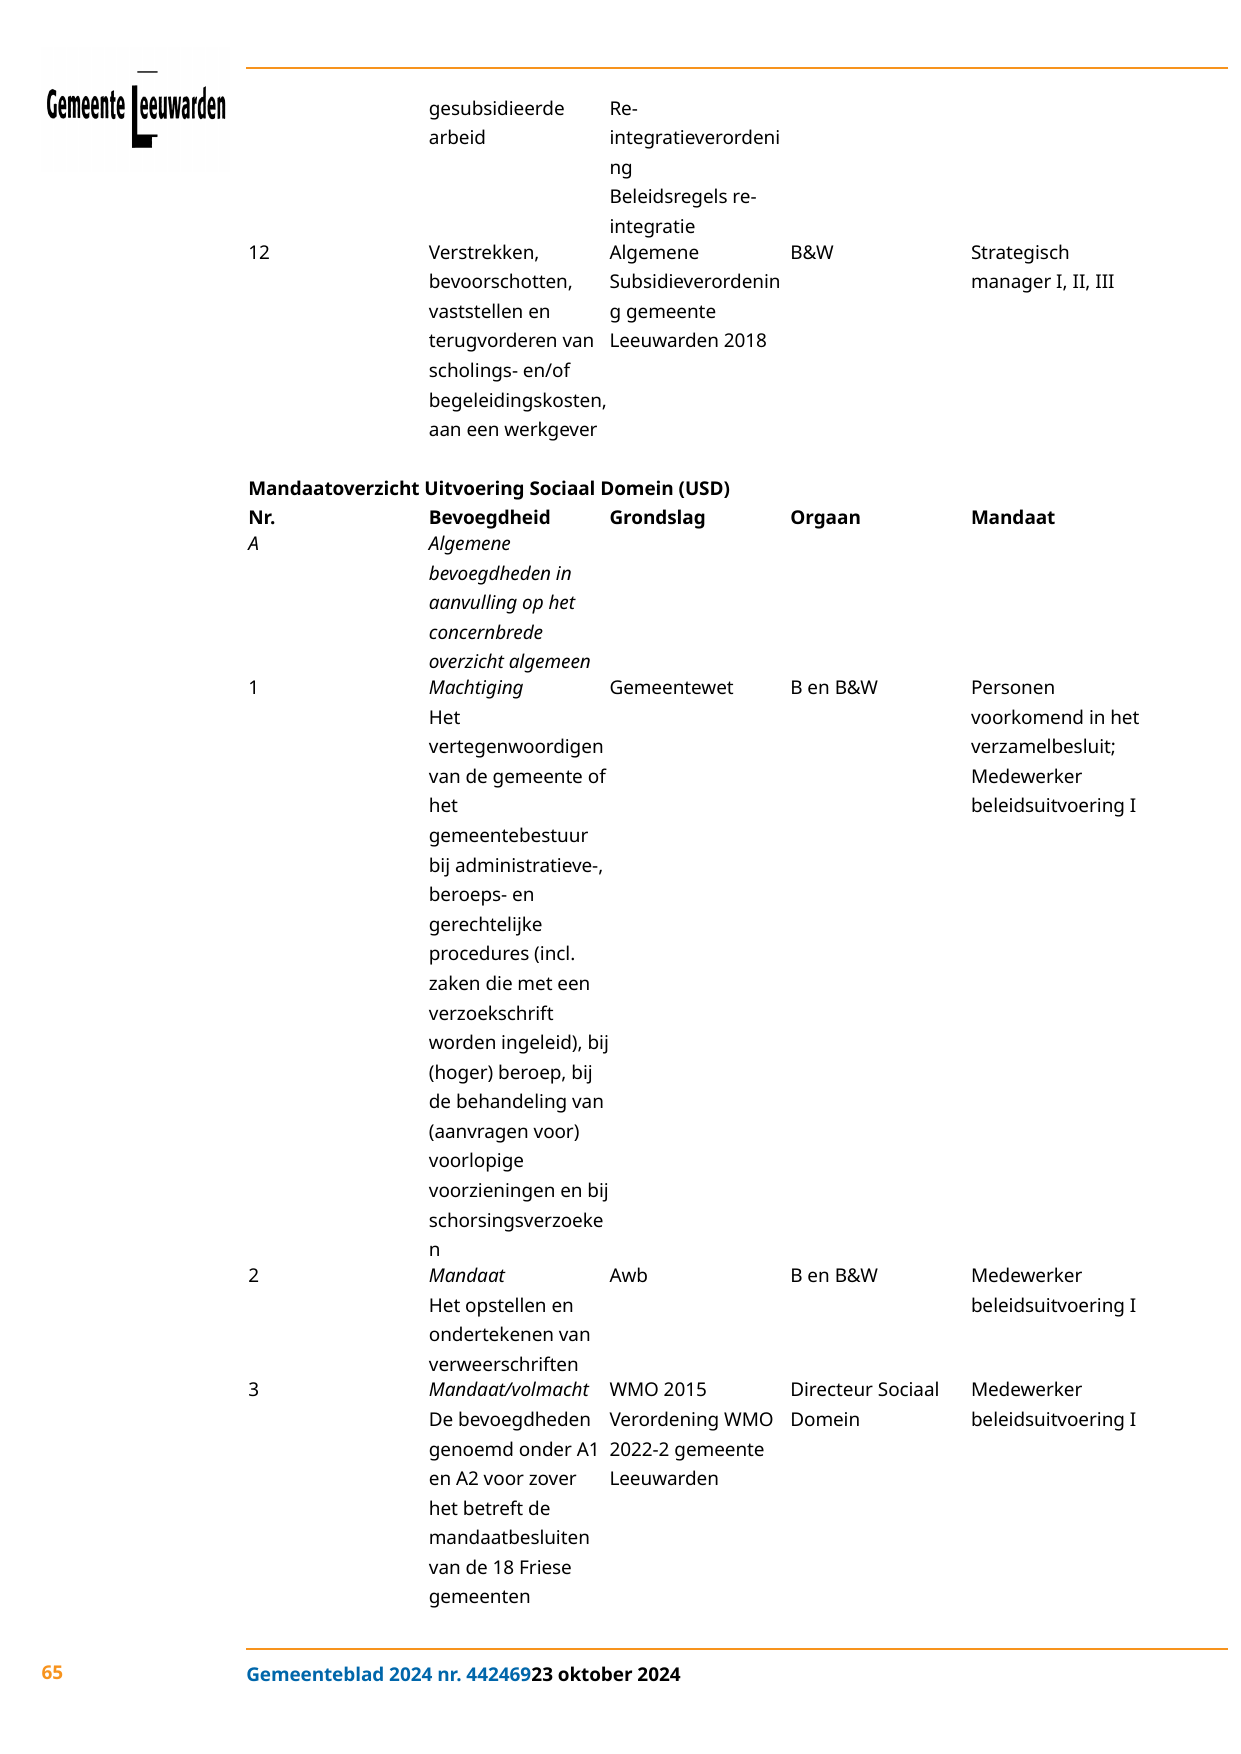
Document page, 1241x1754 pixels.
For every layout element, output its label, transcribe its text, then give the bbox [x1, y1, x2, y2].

table_cell [790, 95, 971, 239]
table_cell Directeur Sociaal Domein [790, 1377, 971, 1609]
table_cell [609, 530, 790, 674]
table_cell Machtiging Het vertegenwoordigen van de gemeente of het gemeentebestuur bij administratieve-, beroeps- en gerechtelijke procedures (incl. zaken die met een verzoekschrift worden ingeleid), bij (hoger) beroep, bij de behandeling van (aanvragen voor) voorlopige voorzieningen en bij schorsingsverzoeken [429, 674, 609, 1262]
table_cell 1 [248, 674, 429, 1262]
table_cell [248, 95, 429, 239]
table_cell [971, 95, 1152, 239]
table_cell B&W [790, 239, 971, 442]
table_header Orgaan [790, 505, 971, 530]
table_cell Verstrekken, bevoorschotten, vaststellen en terugvorderen van scholings- en/of begeleidingskosten, aan een werkgever [429, 239, 609, 442]
table_cell WMO 2015 Verordening WMO 2022-2 gemeente Leeuwarden [609, 1377, 790, 1609]
table_cell 3 [248, 1377, 429, 1609]
table_header Mandaat [971, 505, 1152, 530]
table_cell Personen voorkomend in het verzamelbesluit; Medewerker beleidsuitvoering I [971, 674, 1152, 1262]
table_cell [971, 530, 1152, 674]
table_cell B en B&W [790, 1262, 971, 1377]
table_cell A [248, 530, 429, 674]
table_cell 2 [248, 1262, 429, 1377]
table_cell Strategisch manager I, II, III [971, 239, 1152, 442]
table_cell Gemeentewet [609, 674, 790, 1262]
table_cell Awb [609, 1262, 790, 1377]
table_cell Algemene bevoegdheden in aanvulling op het concernbrede overzicht algemeen [429, 530, 609, 674]
text Mandaatoverzicht Uitvoering Sociaal Domein (USD) [248, 475, 1152, 501]
table_cell Re-integratieverordening Beleidsregels re-integratie [609, 95, 790, 239]
table_cell gesubsidieerde arbeid [429, 95, 609, 239]
table_header Grondslag [609, 505, 790, 530]
table_header Bevoegdheid [429, 505, 609, 530]
table_cell Mandaat/volmacht De bevoegdheden genoemd onder A1 en A2 voor zover het betreft de mandaatbesluiten van de 18 Friese gemeenten [429, 1377, 609, 1609]
table_cell Medewerker beleidsuitvoering I [971, 1377, 1152, 1609]
table_cell 12 [248, 239, 429, 442]
table_cell Medewerker beleidsuitvoering I [971, 1262, 1152, 1377]
table_cell Mandaat Het opstellen en ondertekenen van verweerschriften [429, 1262, 609, 1377]
table_header Nr. [248, 505, 429, 530]
picture [41, 47, 231, 172]
table_cell Algemene Subsidieverordening gemeente Leeuwarden 2018 [609, 239, 790, 442]
table_cell B en B&W [790, 674, 971, 1262]
table_cell [790, 530, 971, 674]
